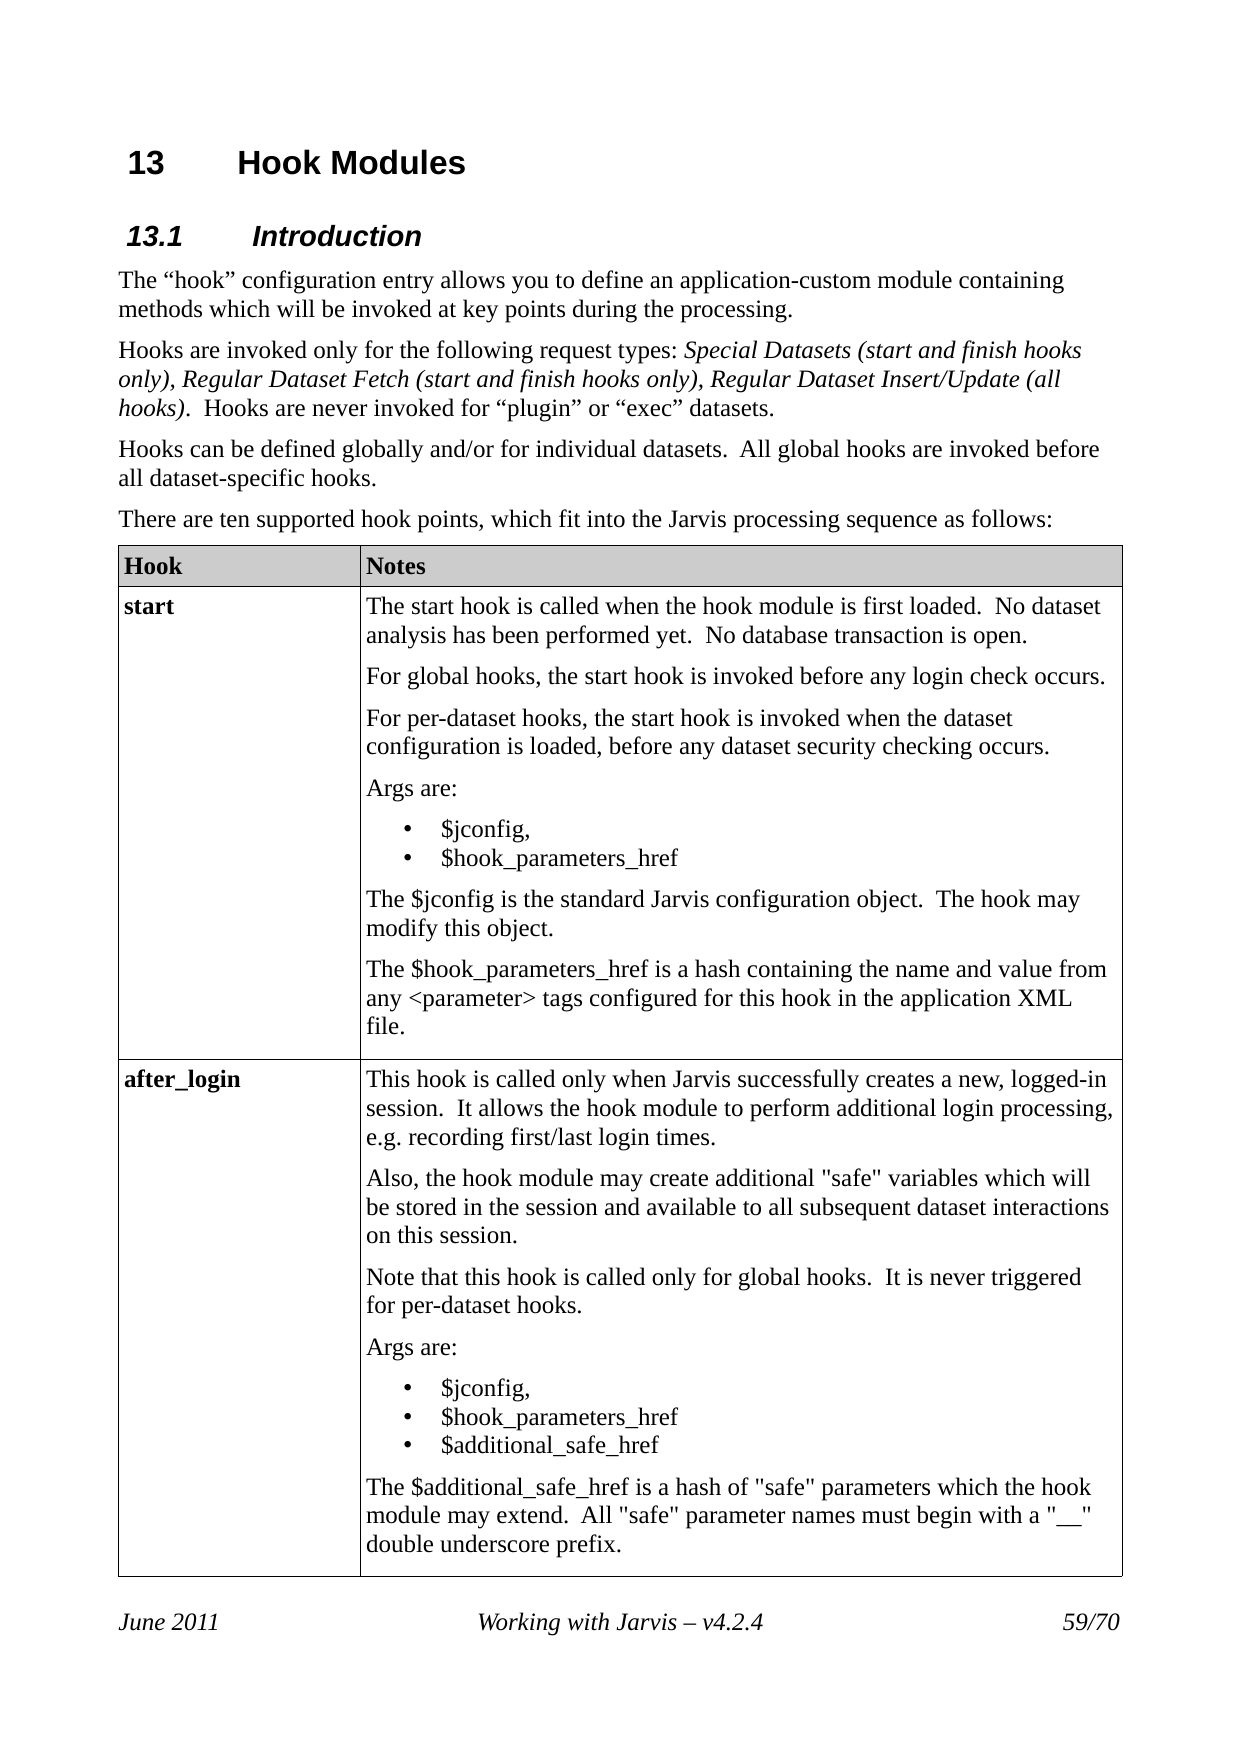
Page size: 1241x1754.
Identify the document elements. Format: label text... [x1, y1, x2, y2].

text The “hook” configuration entry allows you to define an application-custom module containing methods which will be invoked at key points during the processing. [118, 265, 1122, 323]
table_cell after_login [119, 1060, 360, 1576]
text There are ten supported hook points, which fit into the Jarvis processing sequence as follows: [118, 504, 1122, 533]
table_header Hook [119, 546, 360, 586]
table_cell This hook is called only when Jarvis successfully creates a new, logged-in session. It allows the hook module to perform additional login processing, e.g. recording first/last login times. Also, the hook module may create additional "safe" variables which will be stored in the session and available to all subsequent dataset interactions on this session. Note that this hook is called only for global hooks. It is never triggered for per-dataset hooks. Args are: $jconfig, $hook_parameters_href $additional_safe_href The $additional_safe_href is a hash of "safe" parameters which the hook module may extend. All "safe" parameter names must begin with a "__" double underscore prefix. [361, 1060, 1122, 1576]
table_cell The start hook is called when the hook module is first loaded. No dataset analysis has been performed yet. No database transaction is open. For global hooks, the start hook is invoked before any login check occurs. For per-dataset hooks, the start hook is invoked when the dataset configuration is loaded, before any dataset security checking occurs. Args are: $jconfig, $hook_parameters_href The $jconfig is the standard Jarvis configuration object. The hook may modify this object. The $hook_parameters_href is a hash containing the name and value from any <parameter> tags configured for this hook in the application XML file. [361, 587, 1122, 1058]
table_header Notes [361, 546, 1122, 586]
table_cell start [119, 587, 360, 1058]
subtitle Introduction [118, 219, 1122, 253]
text Hooks are invoked only for the following request types: Special Datasets (start and finish hooks only), Regular Dataset Fetch (start and finish hooks only), Regular Dataset Insert/Update (all hooks). Hooks are never invoked for “plugin” or “exec” datasets. [118, 335, 1122, 422]
subtitle Hook Modules [118, 143, 1122, 182]
text Hooks can be defined globally and/or for individual datasets. All global hooks are invoked before all dataset-specific hooks. [118, 434, 1122, 492]
